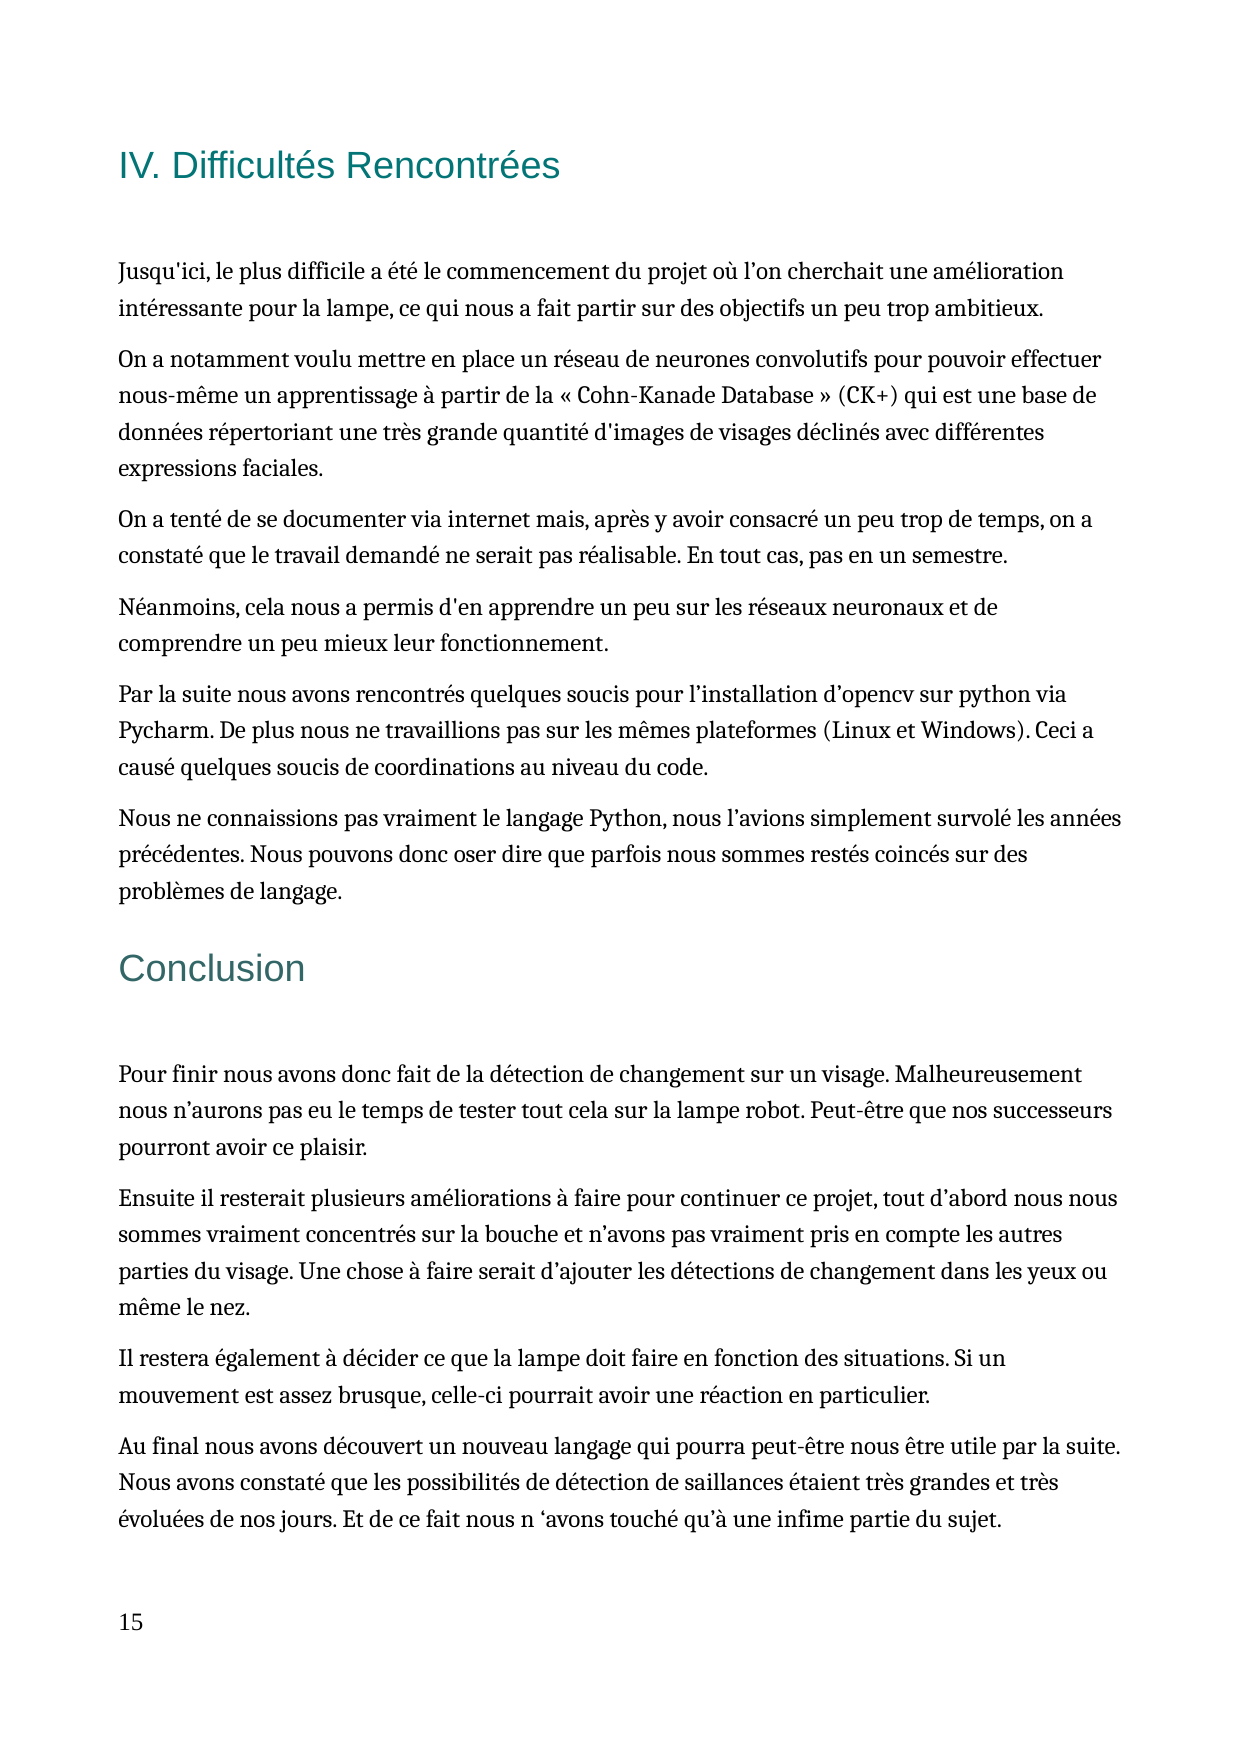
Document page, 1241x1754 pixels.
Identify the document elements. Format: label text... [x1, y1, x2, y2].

text Au final nous avons découvert un nouveau langage qui pourra peut-être nous être utile par la suite. Nous avons constaté que les possibilités de détection de saillances étaient très grandes et très évoluées de nos jours. Et de ce fait nous n ‘avons touché qu’à une infime partie du sujet. [118, 1425, 1122, 1534]
text Néanmoins, cela nous a permis d'en apprendre un peu sur les réseaux neuronaux et de comprendre un peu mieux leur fonctionnement. [118, 586, 1122, 659]
text Nous ne connaissions pas vraiment le langage Python, nous l’avions simplement survolé les années précédentes. Nous pouvons donc oser dire que parfois nous sommes restés coincés sur des problèmes de langage. [118, 797, 1122, 907]
text Pour finir nous avons donc fait de la détection de changement sur un visage. Malheureusement nous n’aurons pas eu le temps de tester tout cela sur la lampe robot. Peut-être que nos successeurs pourront avoir ce plaisir. [118, 1053, 1122, 1163]
text Ensuite il resterait plusieurs améliorations à faire pour continuer ce projet, tout d’abord nous nous sommes vraiment concentrés sur la bouche et n’avons pas vraiment pris en compte les autres parties du visage. Une chose à faire serait d’ajouter les détections de changement dans les yeux ou même le nez. [118, 1177, 1122, 1323]
text On a tenté de se documenter via internet mais, après y avoir consacré un peu trop de temps, on a constaté que le travail demandé ne serait pas réalisable. En tout cas, pas en un semestre. [118, 498, 1122, 571]
text On a notamment voulu mettre en place un réseau de neurones convolutifs pour pouvoir effectuer nous-même un apprentissage à partir de la « Cohn-Kanade Database » (CK+) qui est une base de données répertoriant une très grande quantité d'images de visages déclinés avec différentes expressions faciales. [118, 338, 1122, 484]
subtitle IV. Difficultés Rencontrées [118, 143, 1122, 187]
text Par la suite nous avons rencontrés quelques soucis pour l’installation d’opencv sur python via Pycharm. De plus nous ne travaillions pas sur les mêmes plateformes (Linux et Windows). Ceci a causé quelques soucis de coordinations au niveau du code. [118, 673, 1122, 783]
text Jusqu'ici, le plus difficile a été le commencement du projet où l’on cherchait une amélioration intéressante pour la lampe, ce qui nous a fait partir sur des objectifs un peu trop ambitieux. [118, 250, 1122, 323]
subtitle Conclusion [118, 946, 1122, 990]
text Il restera également à décider ce que la lampe doit faire en fonction des situations. Si un mouvement est assez brusque, celle-ci pourrait avoir une réaction en particulier. [118, 1338, 1122, 1411]
